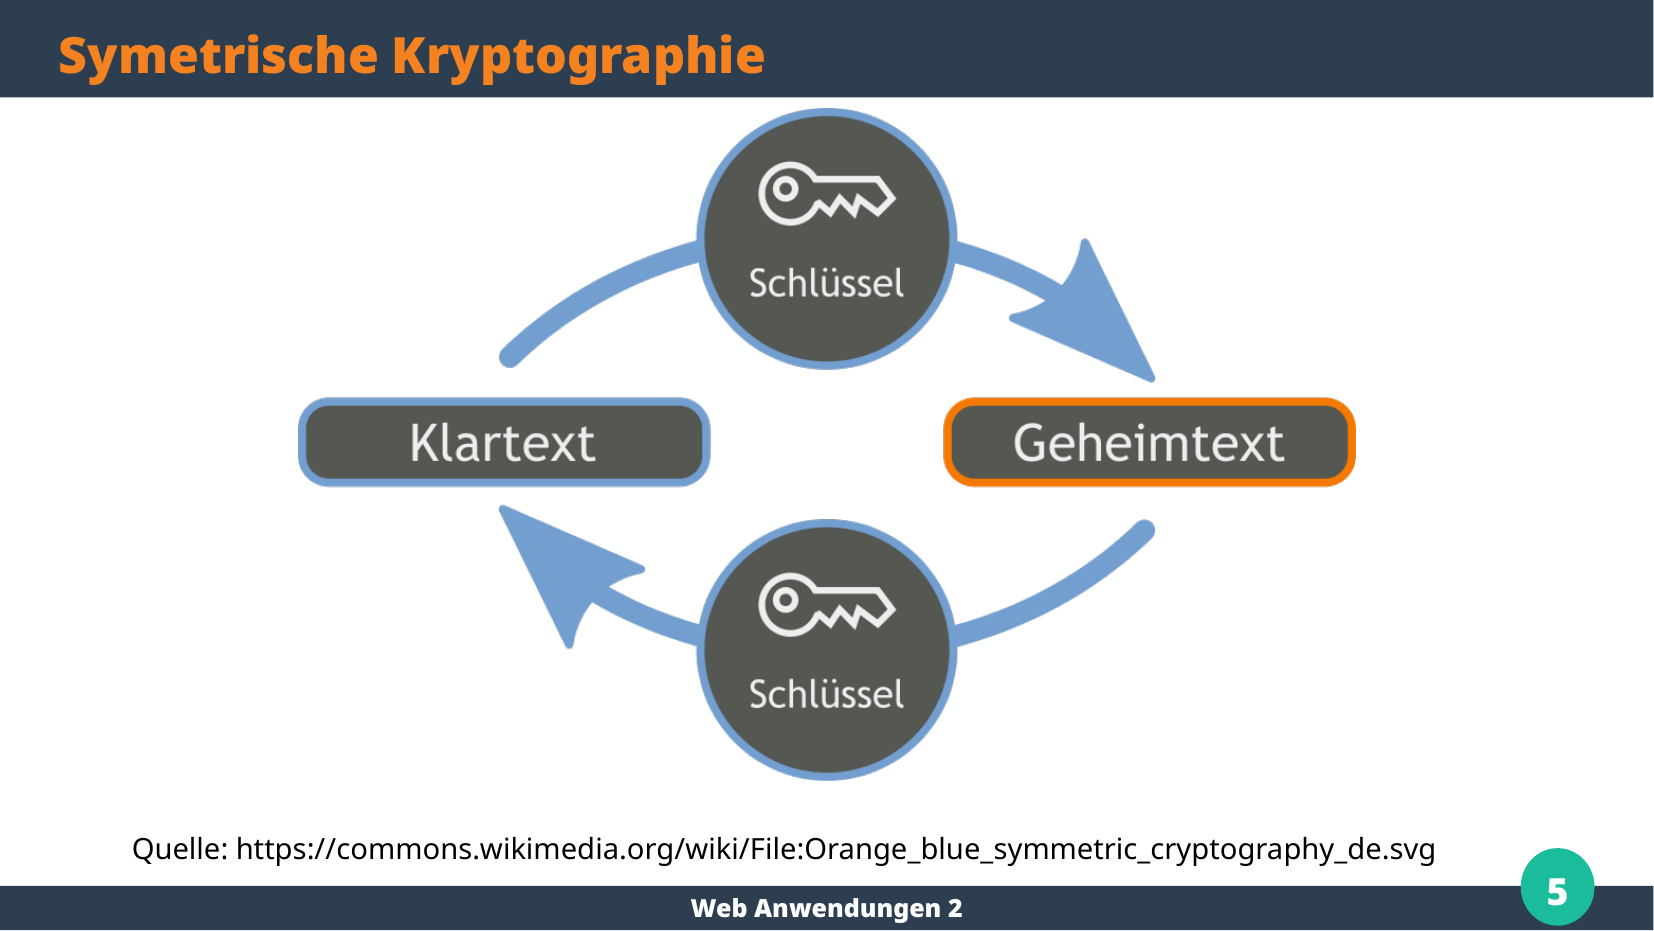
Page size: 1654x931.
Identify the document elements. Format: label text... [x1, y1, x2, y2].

text_box Quelle: https://commons.wikimedia.org/wiki/File:Orange_blue_symmetric_cryptography_de.svg [117, 820, 1537, 870]
picture [298, 108, 1356, 781]
title Symetrische Kryptographie [59, 8, 1595, 89]
